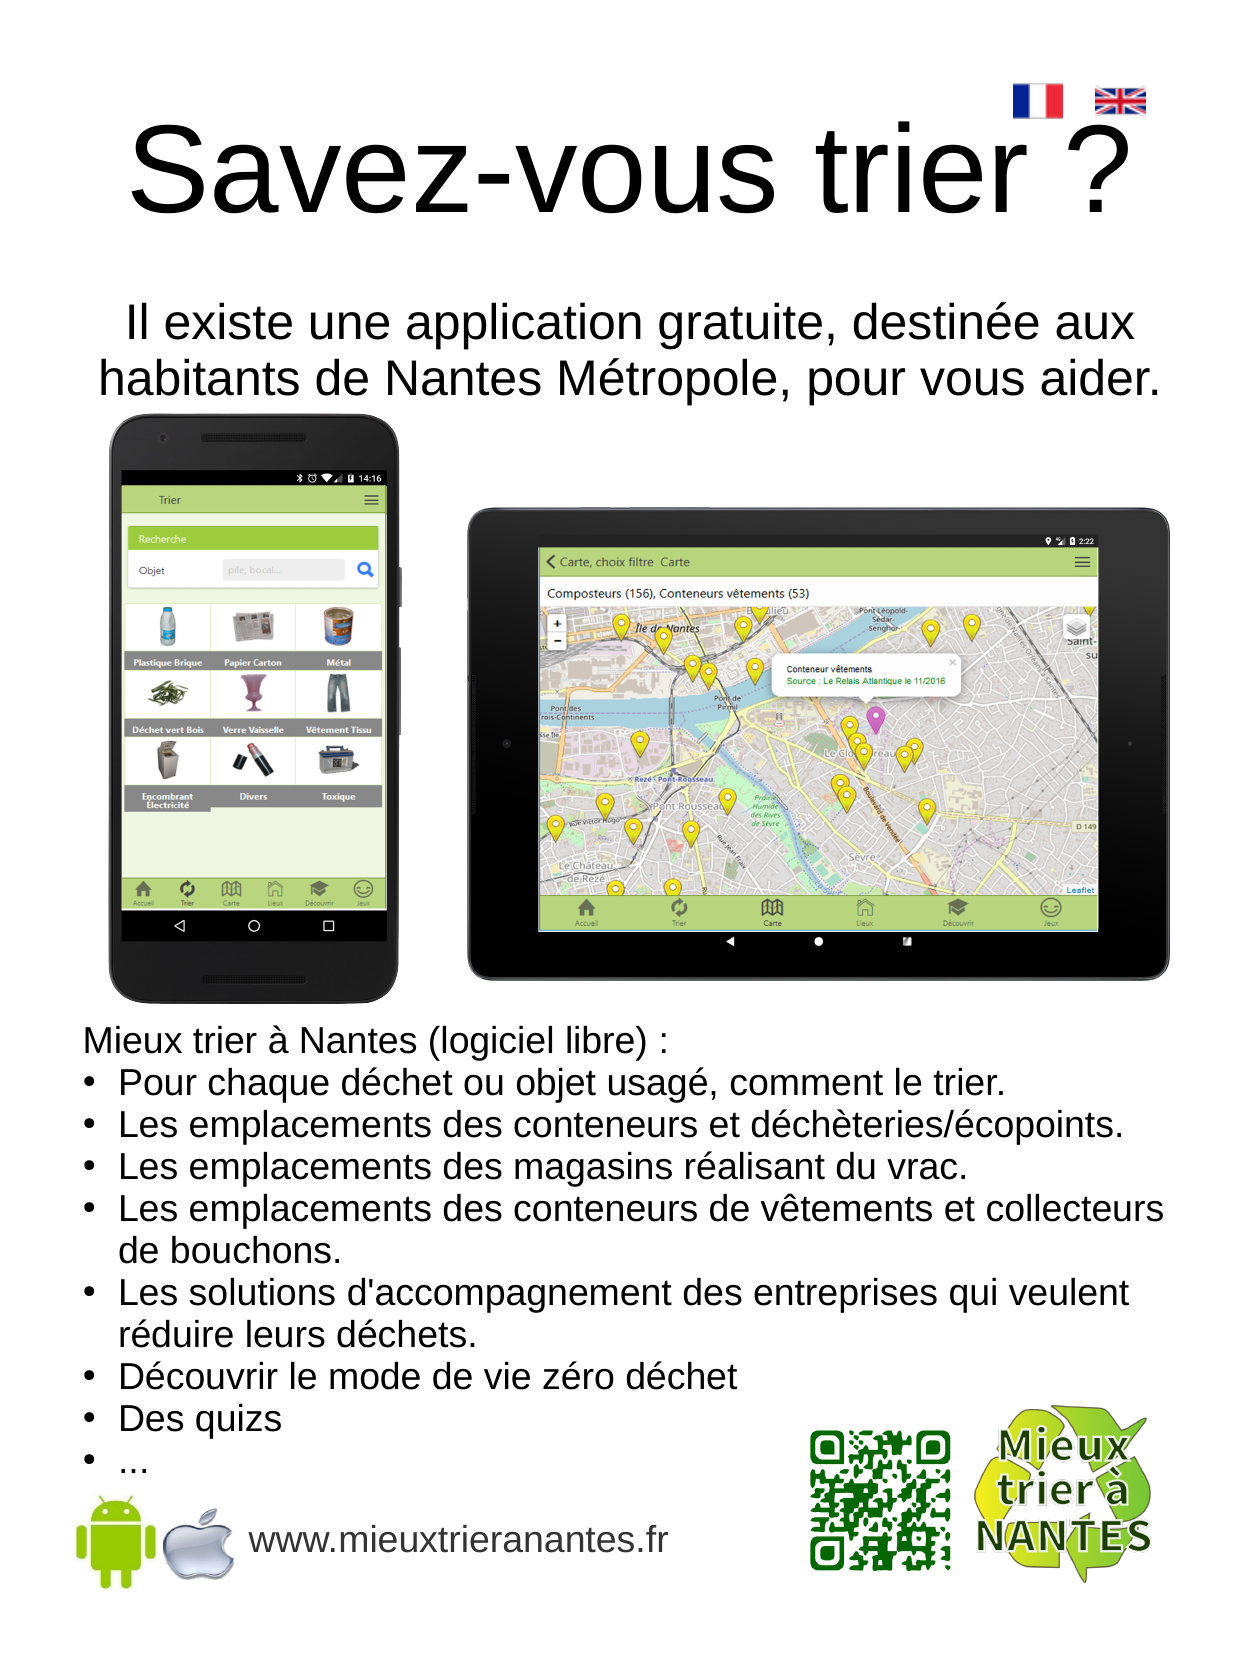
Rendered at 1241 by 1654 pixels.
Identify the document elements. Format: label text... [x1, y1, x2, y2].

picture [467, 507, 1170, 981]
subtitle Savez-vous trier ? Il existe une application gratuite, destinée aux habitants de Nantes Métropole, pour vous aider. Mieux trier à Nantes (logiciel libre) : Pour chaque déchet ou objet usagé, comment le trier. Les emplacements des conteneurs et déchèteries/écopoints. Les emplacements des magasins réalisant du vrac. Les emplacements des conteneurs de vêtements et collecteurs de bouchons. Les solutions d'accompagnement des entreprises qui veulent réduire leurs déchets. Découvrir le mode de vie zéro déchet Des quizs ... [82, 92, 1179, 1489]
picture [791, 1411, 969, 1589]
picture [1095, 76, 1146, 127]
picture [974, 1405, 1152, 1583]
text_box www.mieuxtrieranantes.fr [233, 1511, 791, 1582]
picture [108, 413, 402, 1004]
picture [1013, 76, 1063, 127]
picture [68, 1494, 234, 1589]
